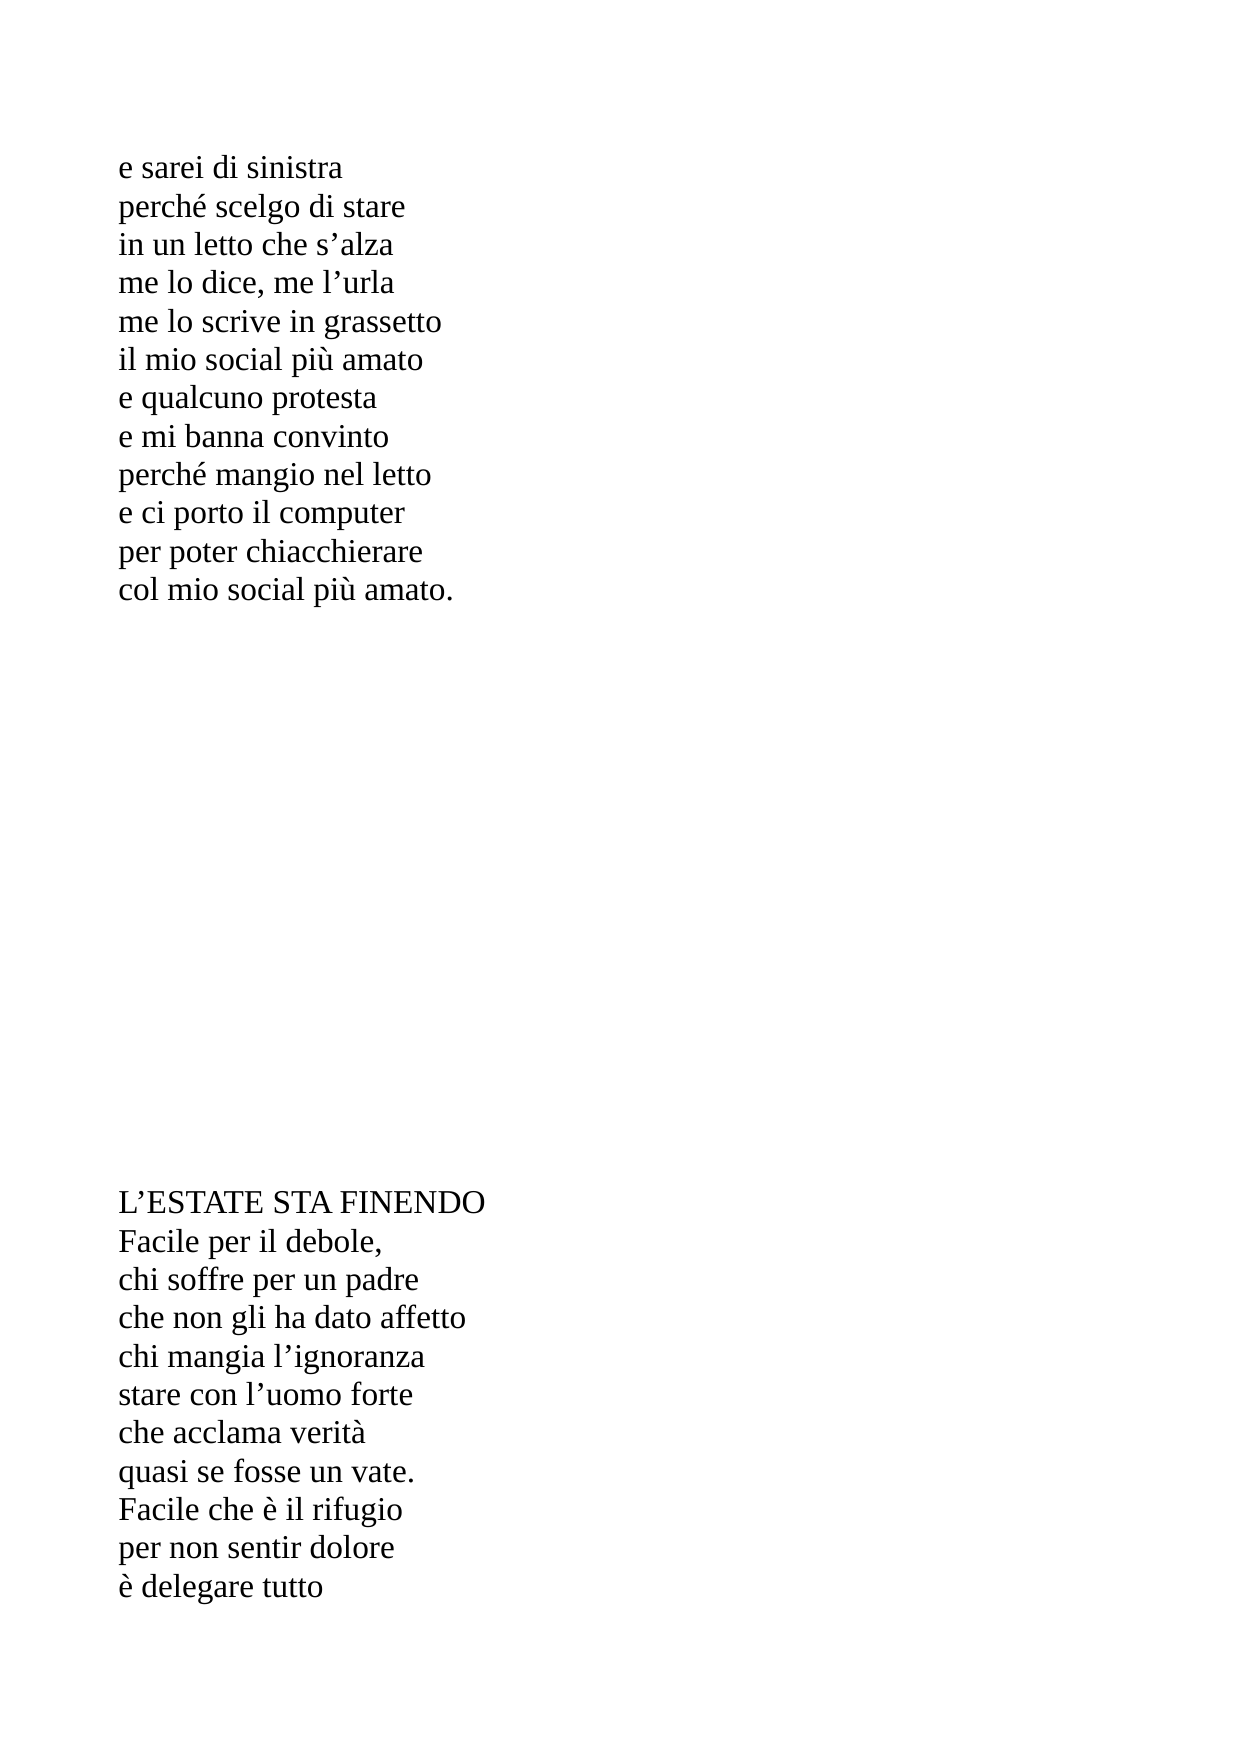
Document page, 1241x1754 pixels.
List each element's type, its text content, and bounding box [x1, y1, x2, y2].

text che non gli ha dato affetto [118, 1298, 1122, 1336]
text per poter chiacchierare [118, 531, 1122, 569]
text il mio social più amato [118, 339, 1122, 378]
text chi soffre per un padre [118, 1259, 1122, 1298]
text stare con l’uomo forte [118, 1374, 1122, 1413]
text per non sentir dolore [118, 1528, 1122, 1566]
text che acclama verità [118, 1413, 1122, 1451]
text me lo scrive in grassetto [118, 301, 1122, 339]
text chi mangia l’ignoranza [118, 1336, 1122, 1374]
text L’ESTATE STA FINENDO [118, 1183, 1122, 1221]
text Facile per il debole, [118, 1221, 1122, 1259]
text Facile che è il rifugio [118, 1489, 1122, 1528]
text e sarei di sinistra [118, 148, 1122, 186]
text me lo dice, me l’urla [118, 263, 1122, 301]
text è delegare tutto [118, 1566, 1122, 1604]
text perché scelgo di stare [118, 186, 1122, 224]
text e qualcuno protesta [118, 378, 1122, 416]
text quasi se fosse un vate. [118, 1451, 1122, 1489]
text in un letto che s’alza [118, 224, 1122, 263]
text e mi banna convinto [118, 416, 1122, 454]
text col mio social più amato. [118, 569, 1122, 608]
text perché mangio nel letto [118, 454, 1122, 493]
text e ci porto il computer [118, 493, 1122, 531]
